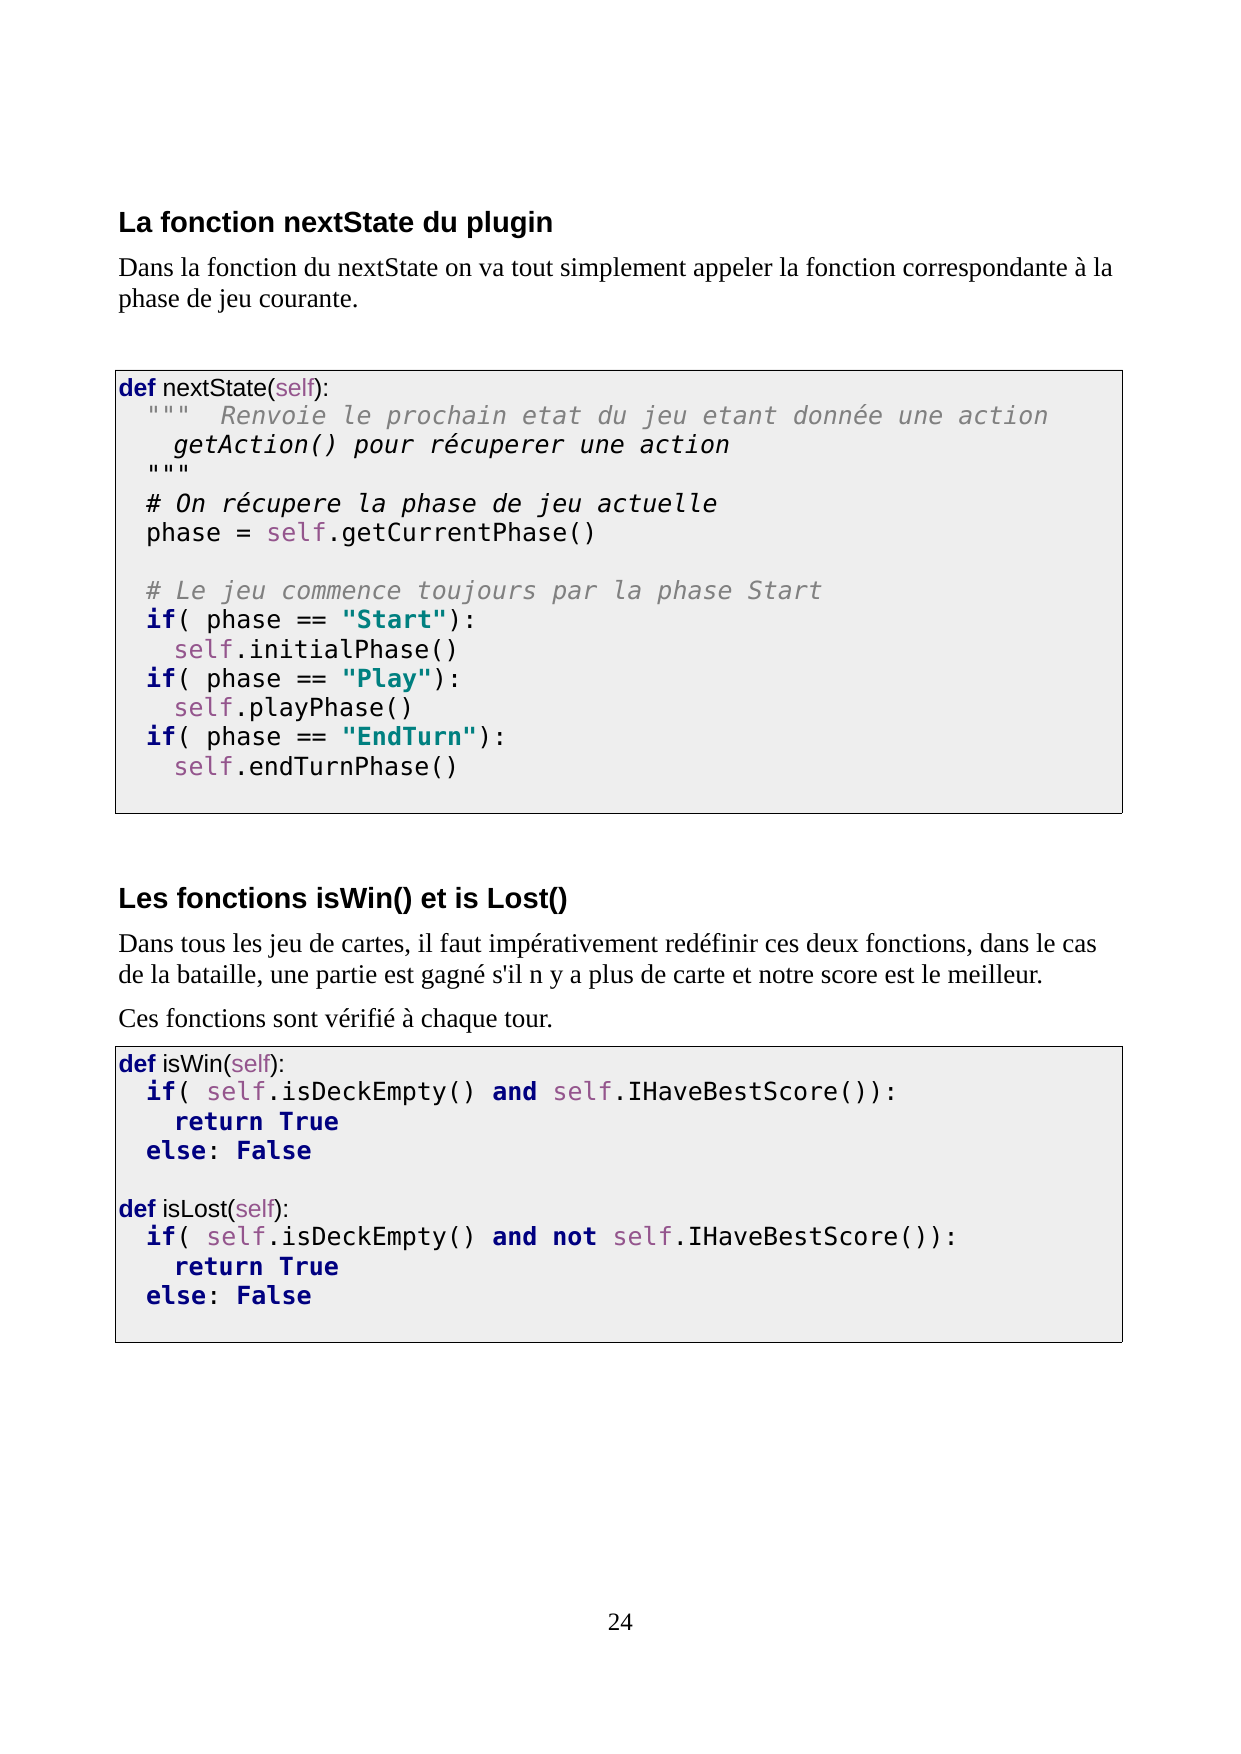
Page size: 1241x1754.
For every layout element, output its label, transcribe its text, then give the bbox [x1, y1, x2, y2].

text phase = self.getCurrentPhase() [116, 515, 1122, 544]
text if( phase == "Play"): [116, 661, 1122, 690]
text self.endTurnPhase() [116, 749, 1122, 778]
text self.playPhase() [116, 690, 1122, 719]
text getAction() pour récuperer une action [116, 427, 1122, 457]
text # On récupere la phase de jeu actuelle [116, 486, 1122, 515]
text if( phase == "Start"): [116, 602, 1122, 632]
text return True [116, 1248, 1122, 1278]
text return True [116, 1104, 1122, 1133]
text Ces fonctions sont vérifié à chaque tour. [118, 1002, 1122, 1033]
text else: False [116, 1133, 1122, 1162]
text Dans tous les jeu de cartes, il faut impérativement redéfinir ces deux fonctions, dans le cas de la bataille, une partie est gagné s'il n y a plus de carte et notre score est le meilleur. [118, 927, 1122, 990]
subtitle La fonction nextState du plugin [118, 205, 1122, 239]
text else: False [116, 1278, 1122, 1307]
subtitle Les fonctions isWin() et is Lost() [118, 881, 1122, 915]
text def nextState(self): [116, 371, 1122, 398]
text if( self.isDeckEmpty() and not self.IHaveBestScore()): [116, 1219, 1122, 1248]
text """ Renvoie le prochain etat du jeu etant donnée une action [116, 398, 1122, 427]
text """ [116, 457, 1122, 486]
text Dans la fonction du nextState on va tout simplement appeler la fonction correspondante à la phase de jeu courante. [118, 251, 1122, 313]
text self.initialPhase() [116, 632, 1122, 661]
text def isLost(self): [116, 1191, 1122, 1219]
text # Le jeu commence toujours par la phase Start [116, 573, 1122, 602]
text if( self.isDeckEmpty() and self.IHaveBestScore()): [116, 1074, 1122, 1104]
text def isWin(self): [116, 1047, 1122, 1074]
text if( phase == "EndTurn"): [116, 719, 1122, 749]
